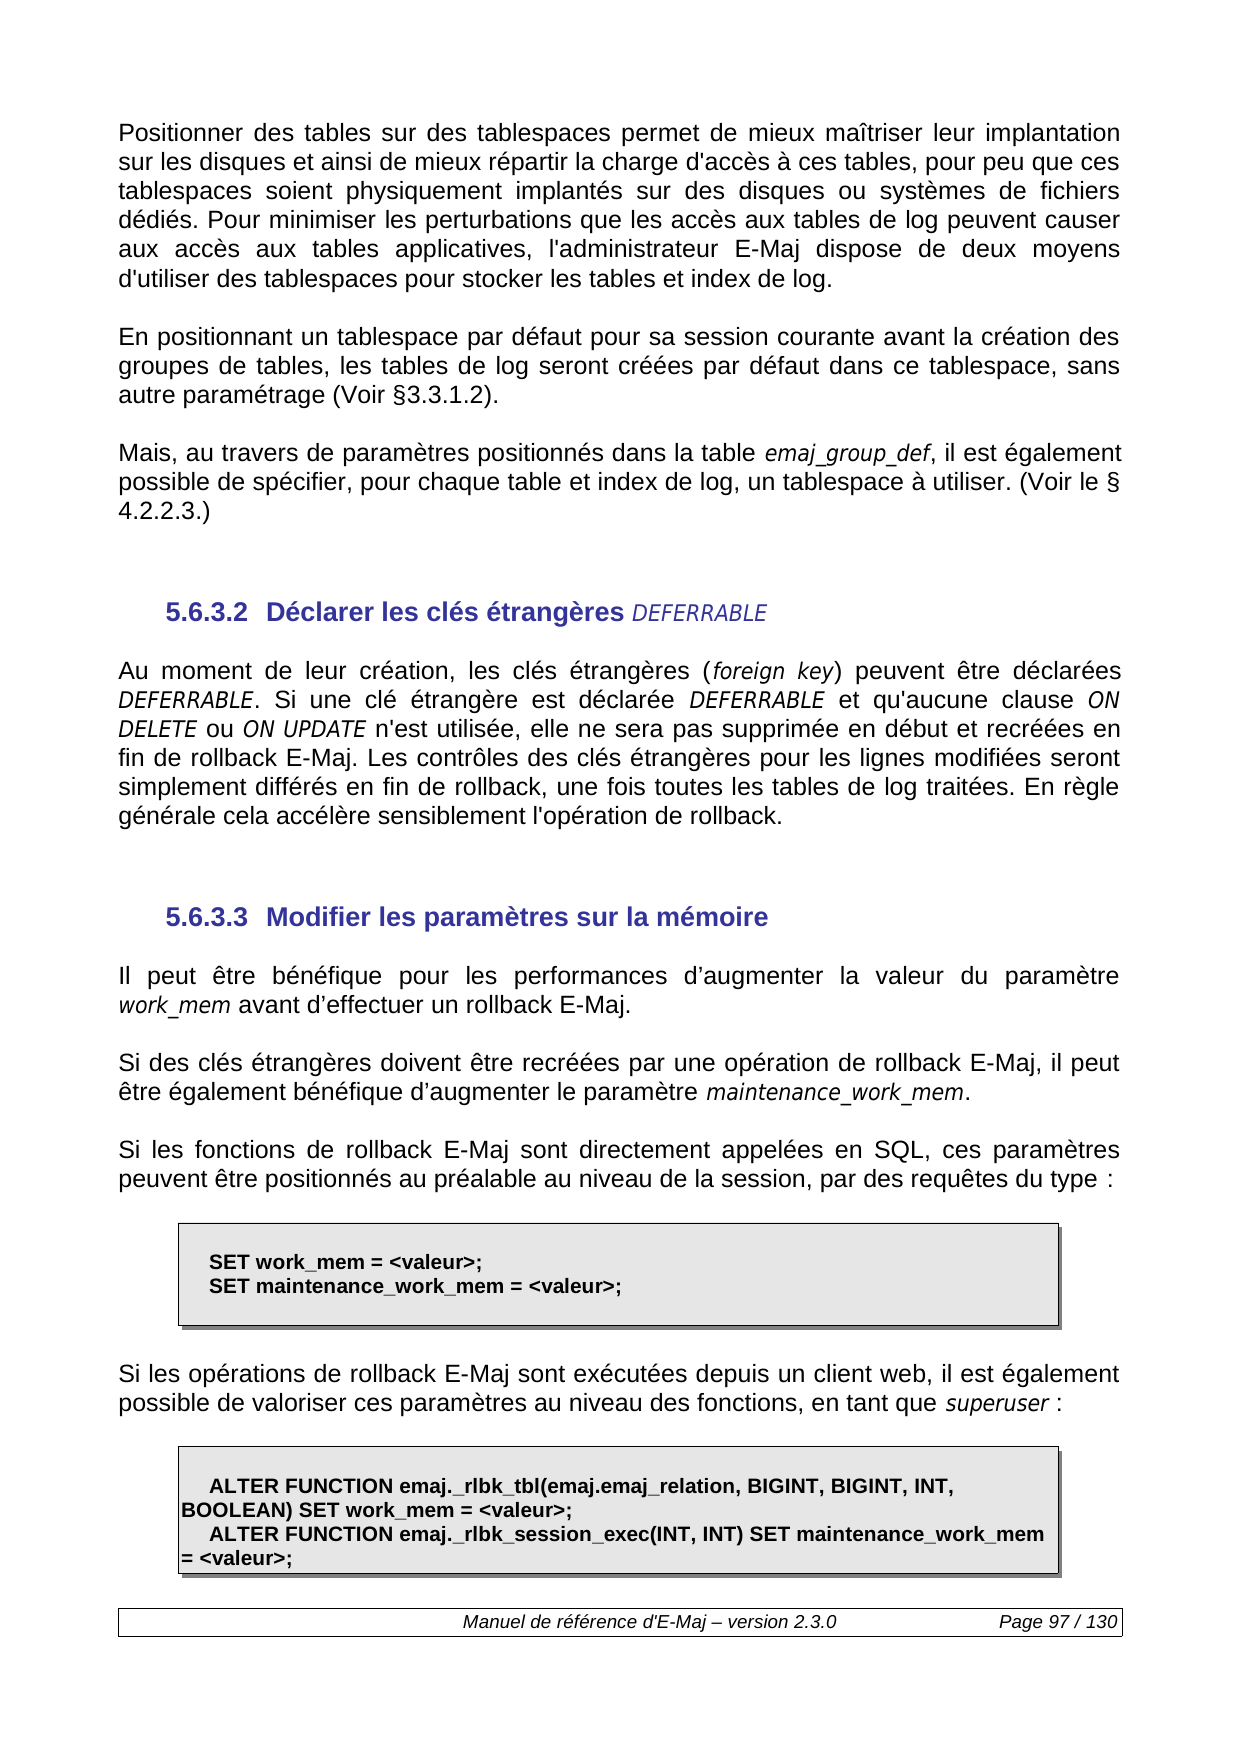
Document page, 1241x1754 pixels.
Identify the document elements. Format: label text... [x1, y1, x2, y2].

text ALTER FUNCTION emaj._rlbk_session_exec(INT, INT) SET maintenance_work_mem = <valeur>; [179, 1519, 1058, 1573]
subtitle Déclarer les clés étrangères DEFERRABLE [165, 596, 1122, 627]
text SET maintenance_work_mem = <valeur>; [179, 1271, 1058, 1295]
text En positionnant un tablespace par défaut pour sa session courante avant la création des groupes de tables, les tables de log seront créées par défaut dans ce tablespace, sans autre paramétrage (Voir §3.3.1.2). [118, 322, 1122, 409]
text Mais, au travers de paramètres positionnés dans la table emaj_group_def, il est également possible de spécifier, pour chaque table et index de log, un tablespace à utiliser. (Voir le § 4.2.2.3.) [118, 438, 1122, 525]
text ALTER FUNCTION emaj._rlbk_tbl(emaj.emaj_relation, BIGINT, BIGINT, INT, BOOLEAN) SET work_mem = <valeur>; [179, 1471, 1058, 1519]
text Si les fonctions de rollback E-Maj sont directement appelées en SQL, ces paramètres peuvent être positionnés au préalable au niveau de la session, par des requêtes du type : [118, 1135, 1122, 1193]
subtitle Modifier les paramètres sur la mémoire [165, 901, 1122, 932]
text Il peut être bénéfique pour les performances d’augmenter la valeur du paramètre work_mem avant d’effectuer un rollback E-Maj. [118, 961, 1122, 1019]
text SET work_mem = <valeur>; [179, 1247, 1058, 1271]
text Positionner des tables sur des tablespaces permet de mieux maîtriser leur implantation sur les disques et ainsi de mieux répartir la charge d'accès à ces tables, pour peu que ces tablespaces soient physiquement implantés sur des disques ou systèmes de fichiers dédiés. Pour minimiser les perturbations que les accès aux tables de log peuvent causer aux accès aux tables applicatives, l'administrateur E-Maj dispose de deux moyens d'utiliser des tablespaces pour stocker les tables et index de log. [118, 118, 1122, 292]
text Si des clés étrangères doivent être recréées par une opération de rollback E-Maj, il peut être également bénéfique d’augmenter le paramètre maintenance_work_mem. [118, 1048, 1122, 1106]
text Si les opérations de rollback E-Maj sont exécutées depuis un client web, il est également possible de valoriser ces paramètres au niveau des fonctions, en tant que superuser : [118, 1359, 1122, 1417]
text Au moment de leur création, les clés étrangères (foreign key) peuvent être déclarées DEFERRABLE. Si une clé étrangère est déclarée DEFERRABLE et qu'aucune clause ON DELETE ou ON UPDATE n'est utilisée, elle ne sera pas supprimée en début et recréées en fin de rollback E-Maj. Les contrôles des clés étrangères pour les lignes modifiées seront simplement différés en fin de rollback, une fois toutes les tables de log traitées. En règle générale cela accélère sensiblement l'opération de rollback. [118, 656, 1122, 830]
